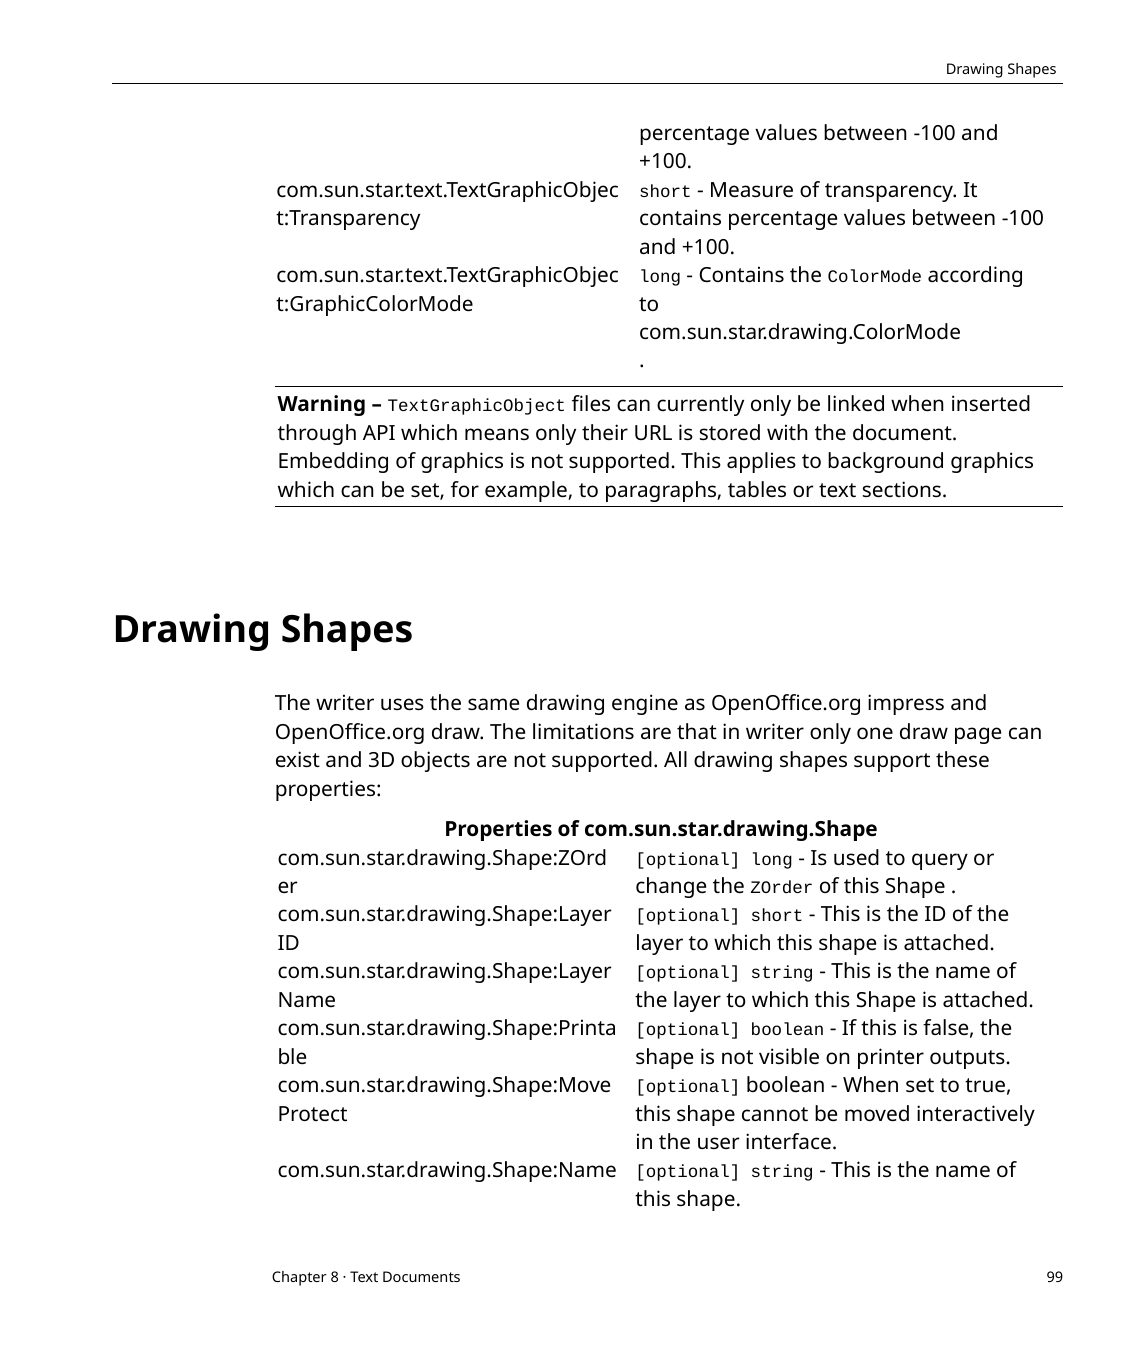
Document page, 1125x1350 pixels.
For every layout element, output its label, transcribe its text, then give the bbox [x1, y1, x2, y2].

table_cell com.sun.star.drawing.Shape:LayerID [277, 900, 635, 956]
table_cell com.sun.star.text.TextGraphicObject:Transparency [276, 175, 639, 260]
table_cell com.sun.star.drawing.Shape:Name [277, 1156, 635, 1212]
table_cell com.sun.star.drawing.Shape:MoveProtect [277, 1070, 635, 1156]
table_cell long - Contains the ColorMode according to com.sun.star.drawing.ColorMode . [639, 260, 1063, 374]
table_cell com.sun.star.text.TextGraphicObject:GraphicColorMode [276, 260, 639, 374]
table_cell com.sun.star.drawing.Shape:ZOrder [277, 843, 635, 899]
table_cell [optional] short - This is the ID of the layer to which this shape is attached. [635, 900, 1063, 956]
list TextGraphicObject files can currently only be linked when inserted through API which means only their URL is stored with the document. Embedding of graphics is not supported. This applies to background graphics which can be set, for example, to paragraphs, tables or text sections. [274, 387, 1063, 506]
table_cell percentage values between -100 and +100. [639, 118, 1063, 175]
table_cell com.sun.star.drawing.Shape:LayerName [277, 956, 635, 1013]
table_cell short - Measure of transparency. It contains percentage values between -100 and +100. [639, 175, 1063, 260]
table_cell com.sun.star.drawing.Shape:Printable [277, 1013, 635, 1070]
table_cell [optional] boolean - When set to true, this shape cannot be moved interactively in the user interface. [635, 1070, 1063, 1156]
table_header Properties of com.sun.star.drawing.Shape [277, 814, 1063, 843]
text The writer uses the same drawing engine as OpenOffice.org impress and OpenOffice.org draw. The limitations are that in writer only one draw page can exist and 3D objects are not supported. All drawing shapes support these properties: [274, 688, 1063, 802]
table_cell [optional] string - This is the name of this shape. [635, 1156, 1063, 1212]
table_cell [optional] string - This is the name of the layer to which this Shape is attached. [635, 956, 1063, 1013]
table_cell [optional] long - Is used to query or change the ZOrder of this Shape . [635, 843, 1063, 899]
subtitle Drawing Shapes [112, 602, 1063, 653]
table_cell [276, 118, 639, 175]
table_cell [optional] boolean - If this is false, the shape is not visible on printer outputs. [635, 1013, 1063, 1070]
